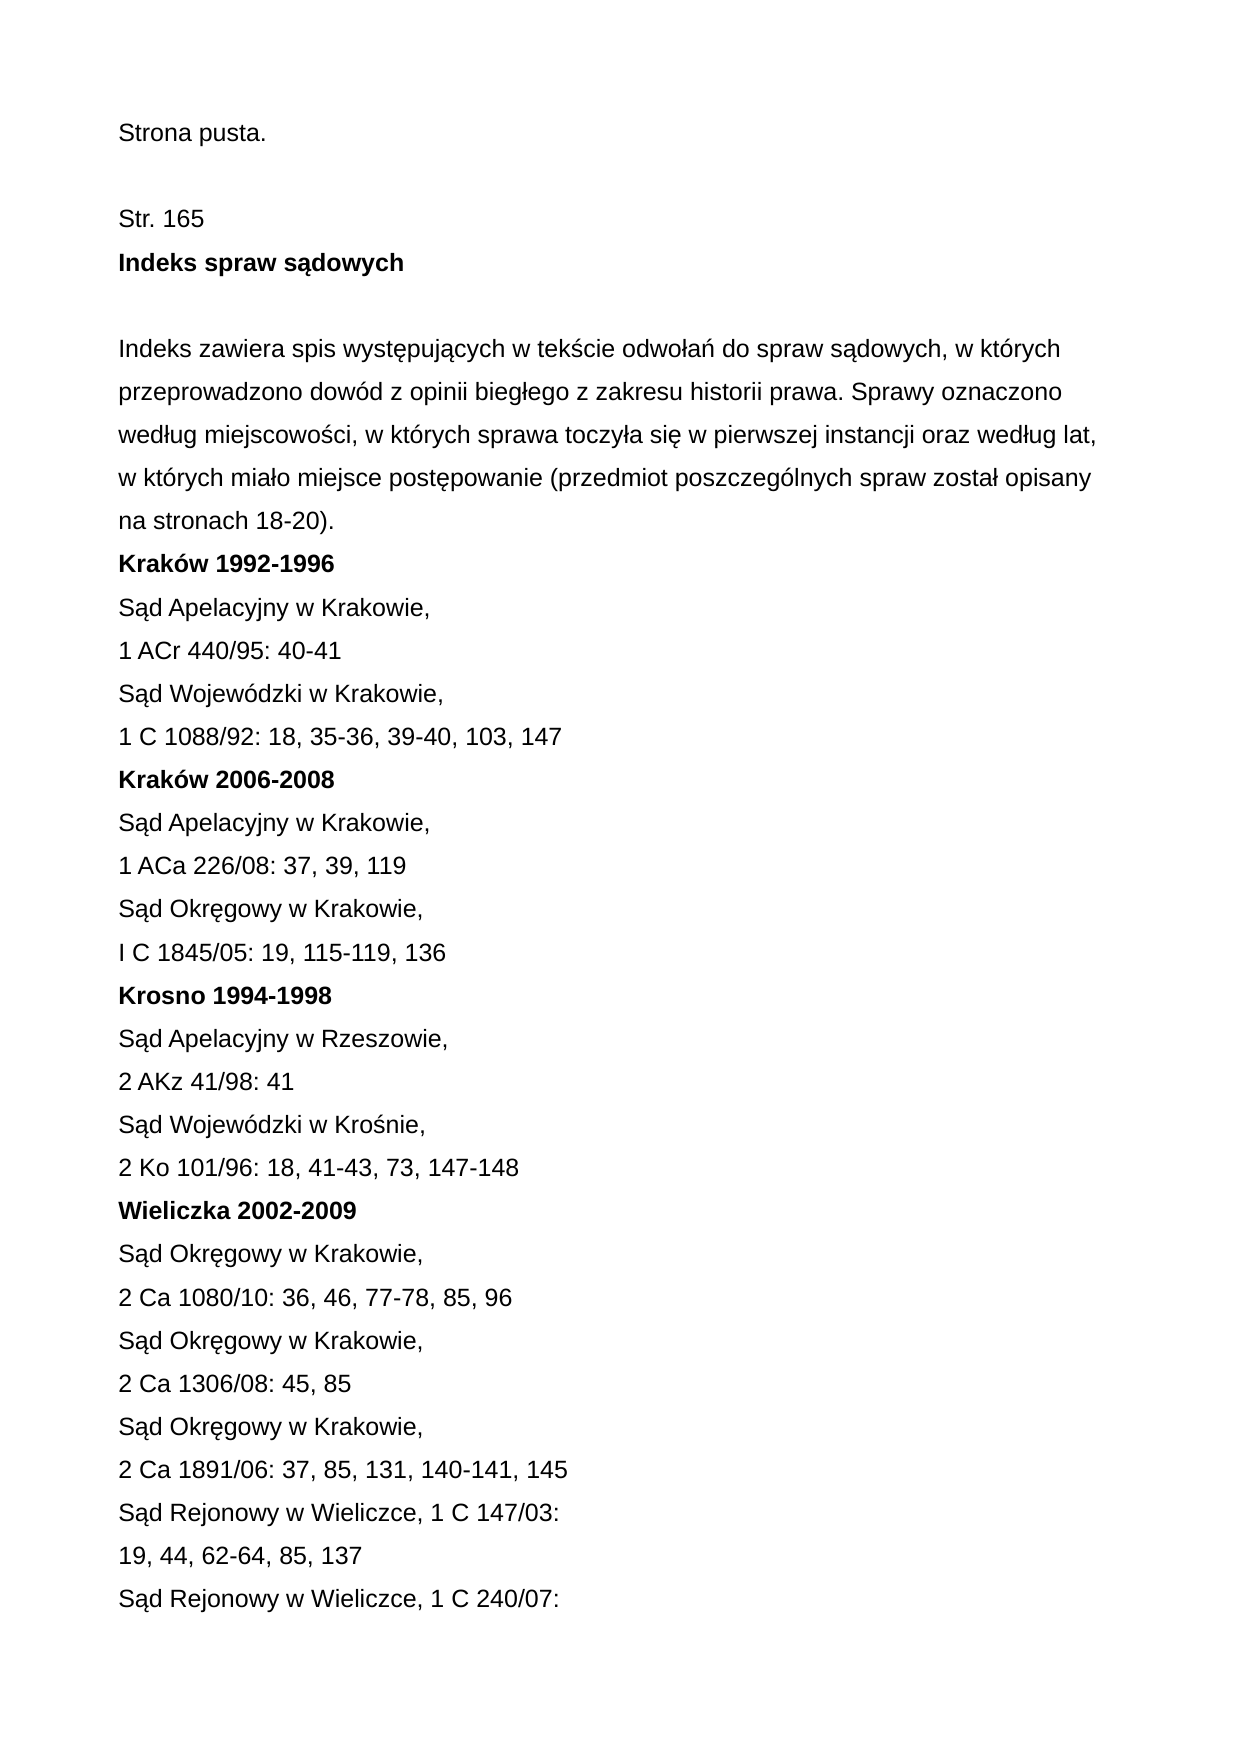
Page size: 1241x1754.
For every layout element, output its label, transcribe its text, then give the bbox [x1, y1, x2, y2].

text Wieliczka 2002-2009 [118, 1196, 1122, 1225]
text Kraków 1992-1996 [118, 549, 1122, 578]
text Sąd Okręgowy w Krakowie, [118, 1239, 1122, 1268]
text 19, 44, 62-64, 85, 137 [118, 1541, 1122, 1570]
text I C 1845/05: 19, 115-119, 136 [118, 937, 1122, 966]
text 2 AKz 41/98: 41 [118, 1067, 1122, 1096]
text Sąd Okręgowy w Krakowie, [118, 1412, 1122, 1441]
text 2 Ca 1891/06: 37, 85, 131, 140-141, 145 [118, 1455, 1122, 1484]
text 1 C 1088/92: 18, 35-36, 39-40, 103, 147 [118, 722, 1122, 751]
text 2 Ca 1306/08: 45, 85 [118, 1369, 1122, 1397]
text 2 Ca 1080/10: 36, 46, 77-78, 85, 96 [118, 1282, 1122, 1311]
text Sąd Apelacyjny w Krakowie, [118, 808, 1122, 837]
text 2 Ko 101/96: 18, 41-43, 73, 147-148 [118, 1153, 1122, 1182]
text Kraków 2006-2008 [118, 765, 1122, 794]
text Indeks zawiera spis występujących w tekście odwołań do spraw sądowych, w których przeprowadzono dowód z opinii biegłego z zakresu historii prawa. Sprawy oznaczono według miejscowości, w których sprawa toczyła się w pierwszej instancji oraz według lat, w których miało miejsce postępowanie (przedmiot poszczególnych spraw został opisany na stronach 18-20). [118, 334, 1122, 535]
text Sąd Rejonowy w Wieliczce, 1 C 147/03: [118, 1498, 1122, 1527]
text Sąd Rejonowy w Wieliczce, 1 C 240/07: [118, 1584, 1122, 1613]
text Sąd Wojewódzki w Krakowie, [118, 679, 1122, 707]
text Strona pusta. [118, 118, 1122, 147]
text Krosno 1994-1998 [118, 981, 1122, 1009]
text Sąd Okręgowy w Krakowie, [118, 1326, 1122, 1354]
subtitle Indeks spraw sądowych [118, 247, 1122, 276]
text Sąd Apelacyjny w Krakowie, [118, 592, 1122, 621]
text Sąd Wojewódzki w Krośnie, [118, 1110, 1122, 1139]
text Str. 165 [118, 204, 1122, 233]
text 1 ACa 226/08: 37, 39, 119 [118, 851, 1122, 880]
text 1 ACr 440/95: 40-41 [118, 636, 1122, 664]
text Sąd Apelacyjny w Rzeszowie, [118, 1024, 1122, 1052]
text Sąd Okręgowy w Krakowie, [118, 894, 1122, 923]
